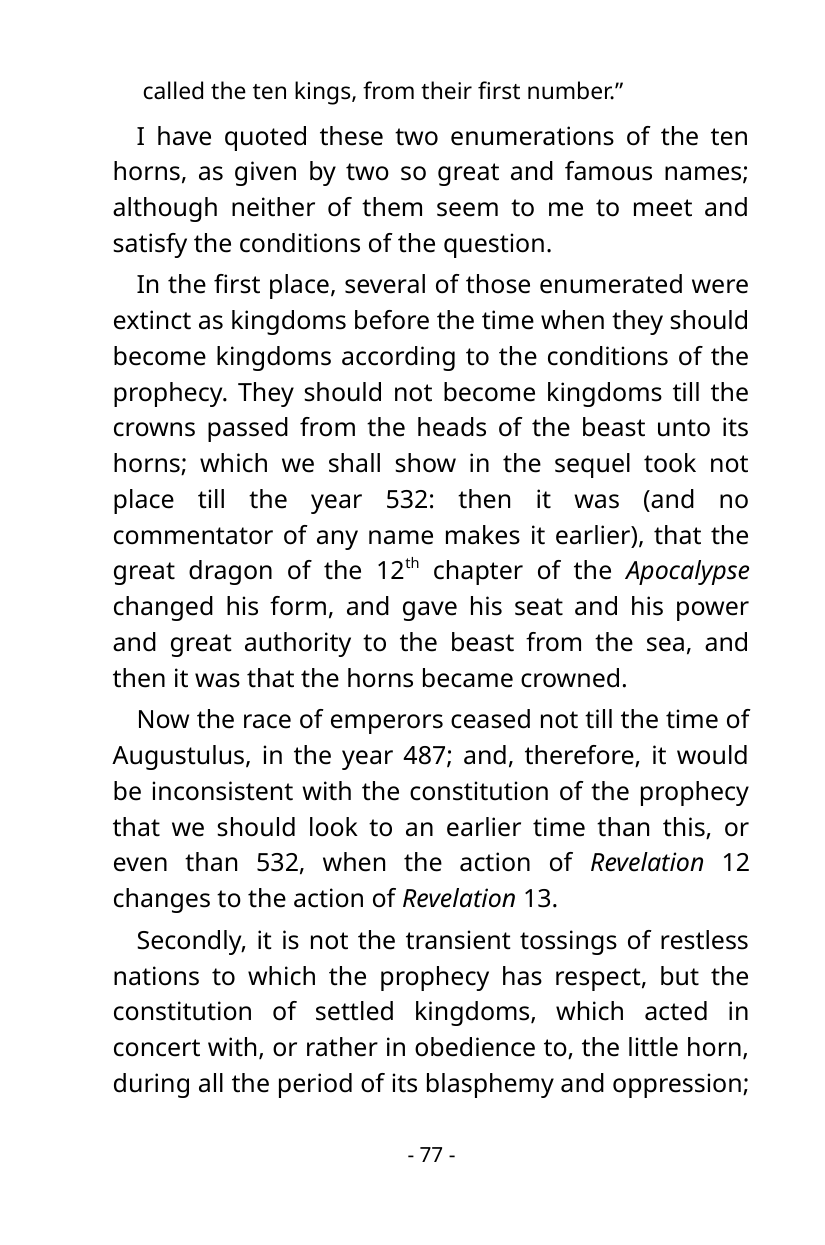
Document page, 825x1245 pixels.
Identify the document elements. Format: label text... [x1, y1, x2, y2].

text Now the race of emperors ceased not till the time of Augustulus, in the year 487; and, therefore, it would be inconsistent with the constitution of the prophecy that we should look to an earlier time than this, or even than 532, when the action of Revelation 12 changes to the action of Revelation 13. [112, 702, 750, 915]
text called the ten kings, from their first number.” [142, 75, 720, 106]
text Secondly, it is not the transient tossings of restless nations to which the prophecy has respect, but the constitution of settled kingdoms, which acted in concert with, or rather in obedience to, the little horn, during all the period of its blasphemy and oppression; [112, 922, 750, 1099]
text I have quoted these two enumerations of the ten horns, as given by two so great and famous names; although neither of them seem to me to meet and satisfy the conditions of the question. [112, 118, 750, 259]
text In the first place, several of those enumerated were extinct as kingdoms before the time when they should become kingdoms according to the conditions of the prophecy. They should not become kingdoms till the crowns passed from the heads of the beast unto its horns; which we shall show in the sequel took not place till the year 532: then it was (and no commentator of any name makes it earlier), that the great dragon of the 12th chapter of the Apocalypse changed his form, and gave his seat and his power and great authority to the beast from the sea, and then it was that the horns became crowned. [112, 267, 750, 694]
